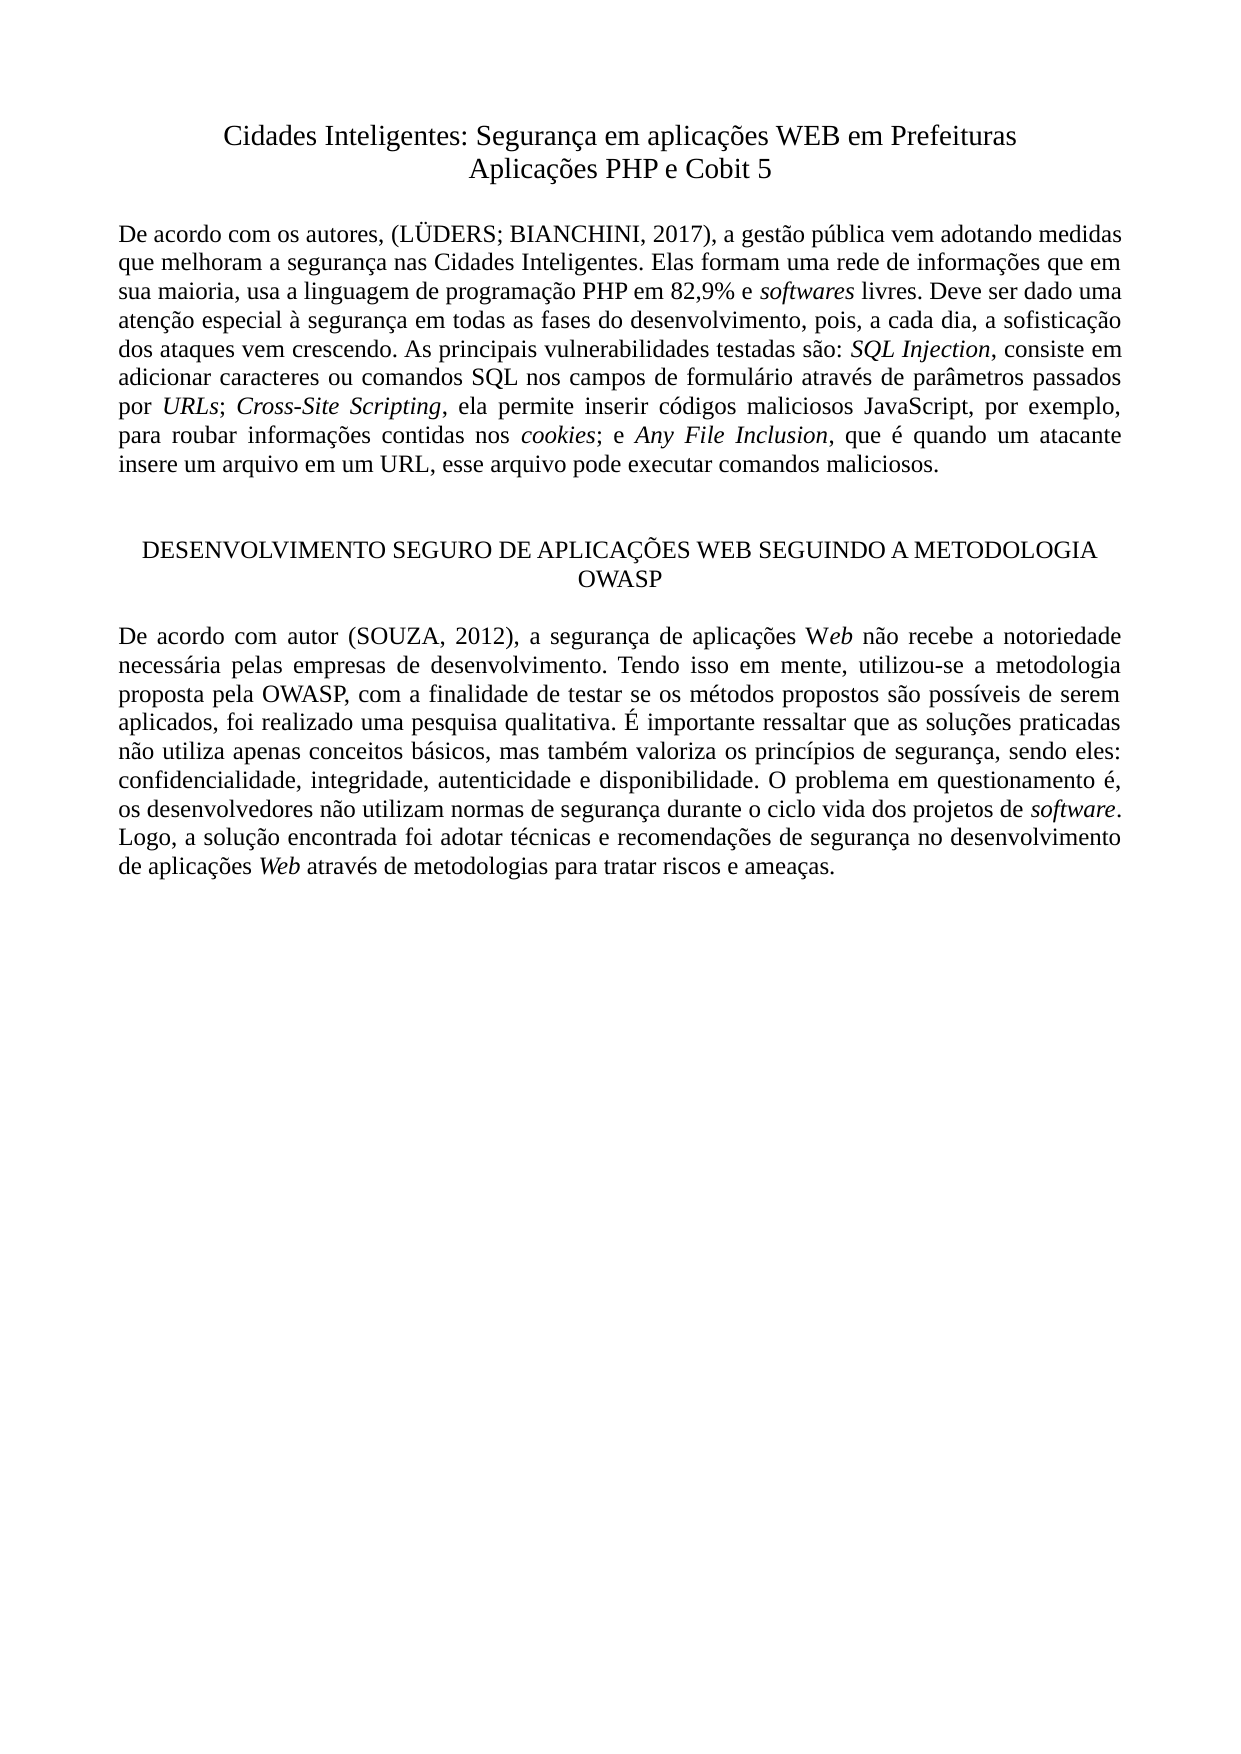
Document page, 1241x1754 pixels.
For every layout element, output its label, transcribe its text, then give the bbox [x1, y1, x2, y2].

text DESENVOLVIMENTO SEGURO DE APLICAÇÕES WEB SEGUINDO A METODOLOGIA OWASP [118, 535, 1122, 592]
text De acordo com autor (SOUZA, 2012), a segurança de aplicações Web não recebe a notoriedade necessária pelas empresas de desenvolvimento. Tendo isso em mente, utilizou-se a metodologia proposta pela OWASP, com a finalidade de testar se os métodos propostos são possíveis de serem aplicados, foi realizado uma pesquisa qualitativa. É importante ressaltar que as soluções praticadas não utiliza apenas conceitos básicos, mas também valoriza os princípios de segurança, sendo eles: confidencialidade, integridade, autenticidade e disponibilidade. O problema em questionamento é, os desenvolvedores não utilizam normas de segurança durante o ciclo vida dos projetos de software. Logo, a solução encontrada foi adotar técnicas e recomendações de segurança no desenvolvimento de aplicações Web através de metodologias para tratar riscos e ameaças. [118, 621, 1122, 880]
text De acordo com os autores, (LÜDERS; BIANCHINI, 2017), a gestão pública vem adotando medidas que melhoram a segurança nas Cidades Inteligentes. Elas formam uma rede de informações que em sua maioria, usa a linguagem de programação PHP em 82,9% e softwares livres. Deve ser dado uma atenção especial à segurança em todas as fases do desenvolvimento, pois, a cada dia, a sofisticação dos ataques vem crescendo. As principais vulnerabilidades testadas são: SQL Injection, consiste em adicionar caracteres ou comandos SQL nos campos de formulário através de parâmetros passados por URLs; Cross-Site Scripting, ela permite inserir códigos maliciosos JavaScript, por exemplo, para roubar informações contidas nos cookies; e Any File Inclusion, que é quando um atacante insere um arquivo em um URL, esse arquivo pode executar comandos maliciosos. [118, 219, 1122, 477]
text Aplicações PHP e Cobit 5 [118, 152, 1122, 185]
text Cidades Inteligentes: Segurança em aplicações WEB em Prefeituras [118, 118, 1122, 152]
